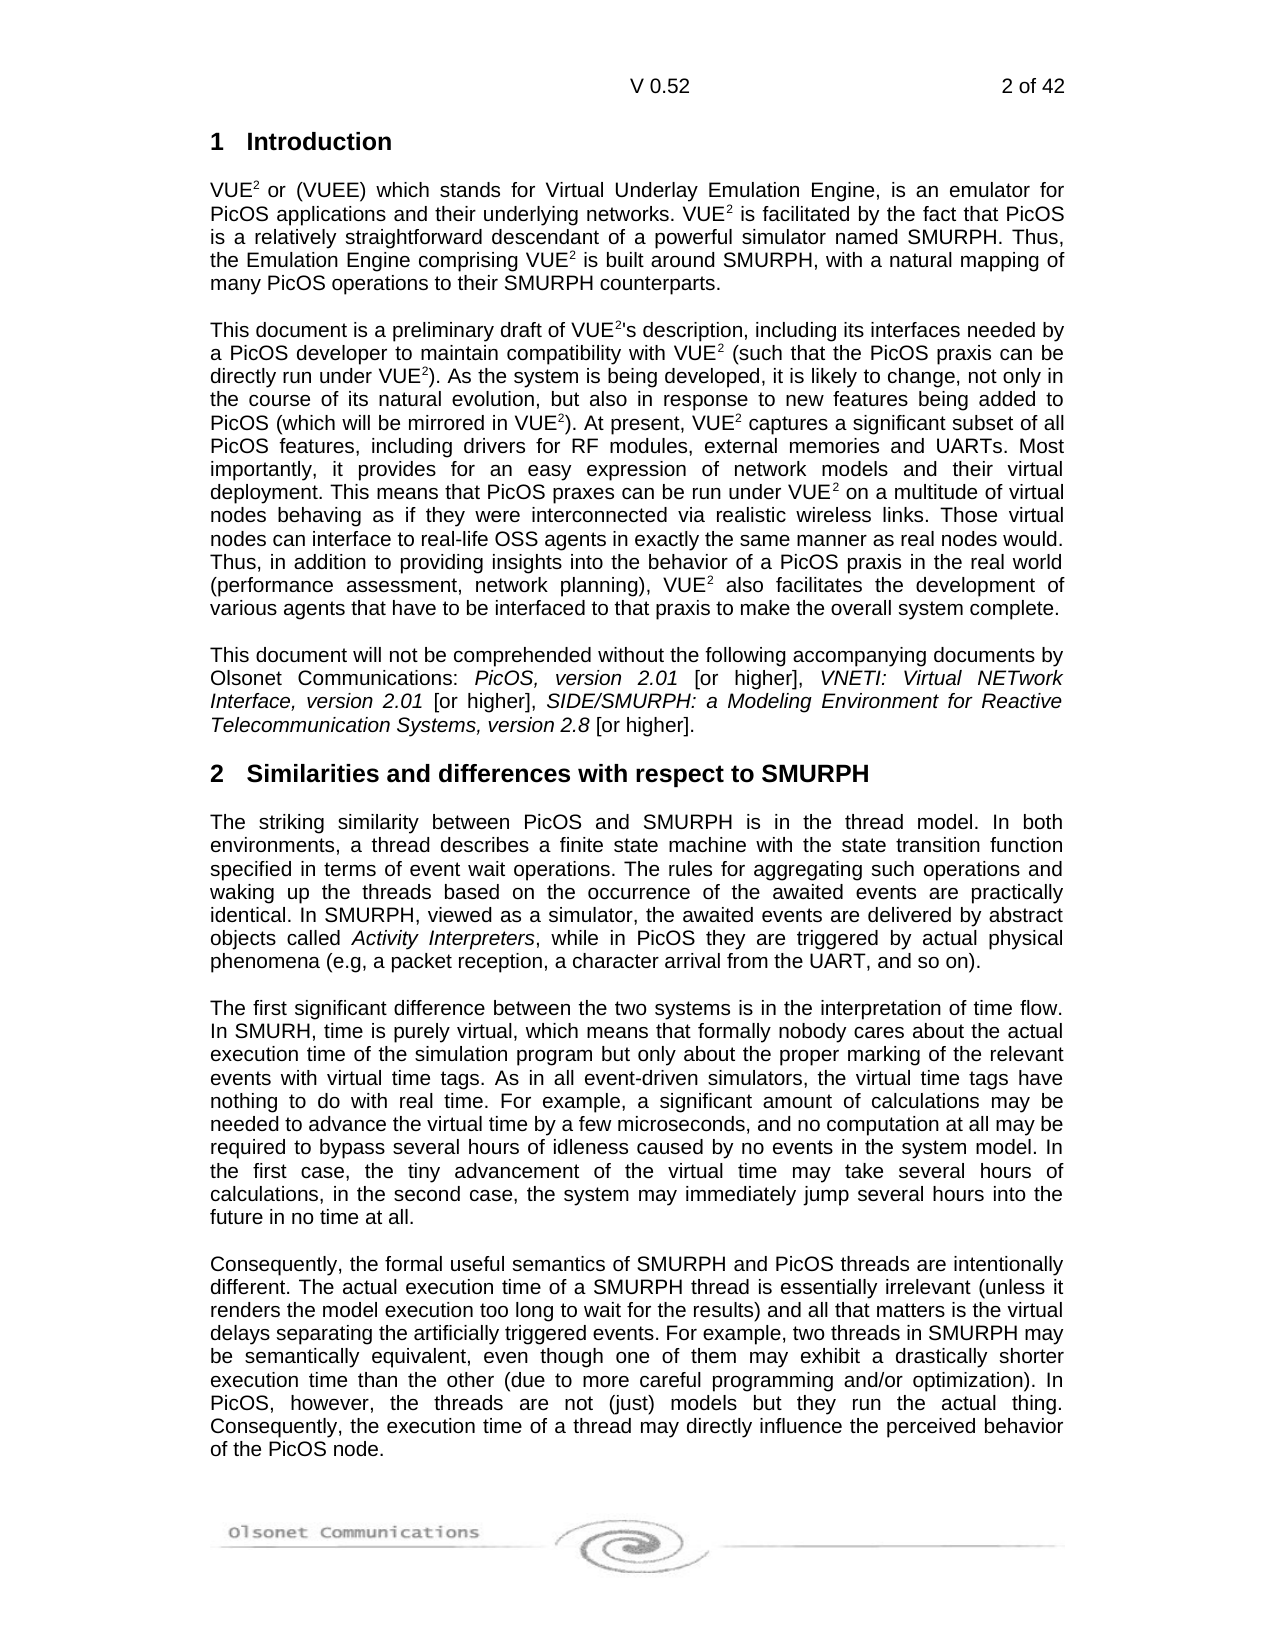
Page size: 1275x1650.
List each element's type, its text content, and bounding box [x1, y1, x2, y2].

text Consequently, the formal useful semantics of SMURPH and PicOS threads are intentionally different. The actual execution time of a SMURPH thread is essentially irrelevant (unless it renders the model execution too long to wait for the results) and all that matters is the virtual delays separating the artificially triggered events. For example, two threads in SMURPH may be semantically equivalent, even though one of them may exhibit a drastically shorter execution time than the other (due to more careful programming and/or optimization). In PicOS, however, the threads are not (just) models but they run the actual thing. Consequently, the execution time of a thread may directly influence the perceived behavior of the PicOS node. [210, 1252, 1065, 1461]
subtitle Introduction [210, 128, 1065, 156]
subtitle Similarities and differences with respect to SMURPH [210, 759, 1065, 787]
text The striking similarity between PicOS and SMURPH is in the thread model. In both environments, a thread describes a finite state machine with the state transition function specified in terms of event wait operations. The rules for aggregating such operations and waking up the threads based on the occurrence of the awaited events are practically identical. In SMURPH, viewed as a simulator, the awaited events are delivered by abstract objects called Activity Interpreters, while in PicOS they are triggered by actual physical phenomena (e.g, a packet reception, a character arrival from the UART, and so on). [210, 811, 1065, 973]
picture [210, 1504, 1065, 1596]
text This document will not be comprehended without the following accompanying documents by Olsonet Communications: PicOS, version 2.01 [or higher], VNETI: Virtual NETwork Interface, version 2.01 [or higher], SIDE/SMURPH: a Modeling Environment for Reactive Telecommunication Systems, version 2.8 [or higher]. [210, 643, 1065, 736]
text The first significant difference between the two systems is in the interpretation of time flow. In SMURH, time is purely virtual, which means that formally nobody cares about the actual execution time of the simulation program but only about the proper marking of the relevant events with virtual time tags. As in all event-driven simulators, the virtual time tags have nothing to do with real time. For example, a significant amount of calculations may be needed to advance the virtual time by a few microseconds, and no computation at all may be required to bypass several hours of idleness caused by no events in the system model. In the first case, the tiny advancement of the virtual time may take several hours of calculations, in the second case, the system may immediately jump several hours into the future in no time at all. [210, 997, 1065, 1229]
text This document is a preliminary draft of VUE2's description, including its interfaces needed by a PicOS developer to maintain compatibility with VUE2 (such that the PicOS praxis can be directly run under VUE2). As the system is being developed, it is likely to change, not only in the course of its natural evolution, but also in response to new features being added to PicOS (which will be mirrored in VUE2). At present, VUE2 captures a significant subset of all PicOS features, including drivers for RF modules, external memories and UARTs. Most importantly, it provides for an easy expression of network models and their virtual deployment. This means that PicOS praxes can be run under VUE2 on a multitude of virtual nodes behaving as if they were interconnected via realistic wireless links. Those virtual nodes can interface to real-life OSS agents in exactly the same manner as real nodes would. Thus, in addition to providing insights into the behavior of a PicOS praxis in the real world (performance assessment, network planning), VUE2 also facilitates the development of various agents that have to be interfaced to that praxis to make the overall system complete. [210, 318, 1065, 620]
text VUE2 or (VUEE) which stands for Virtual Underlay Emulation Engine, is an emulator for PicOS applications and their underlying networks. VUE2 is facilitated by the fact that PicOS is a relatively straightforward descendant of a powerful simulator named SMURPH. Thus, the Emulation Engine comprising VUE2 is built around SMURPH, with a natural mapping of many PicOS operations to their SMURPH counterparts. [210, 179, 1065, 295]
